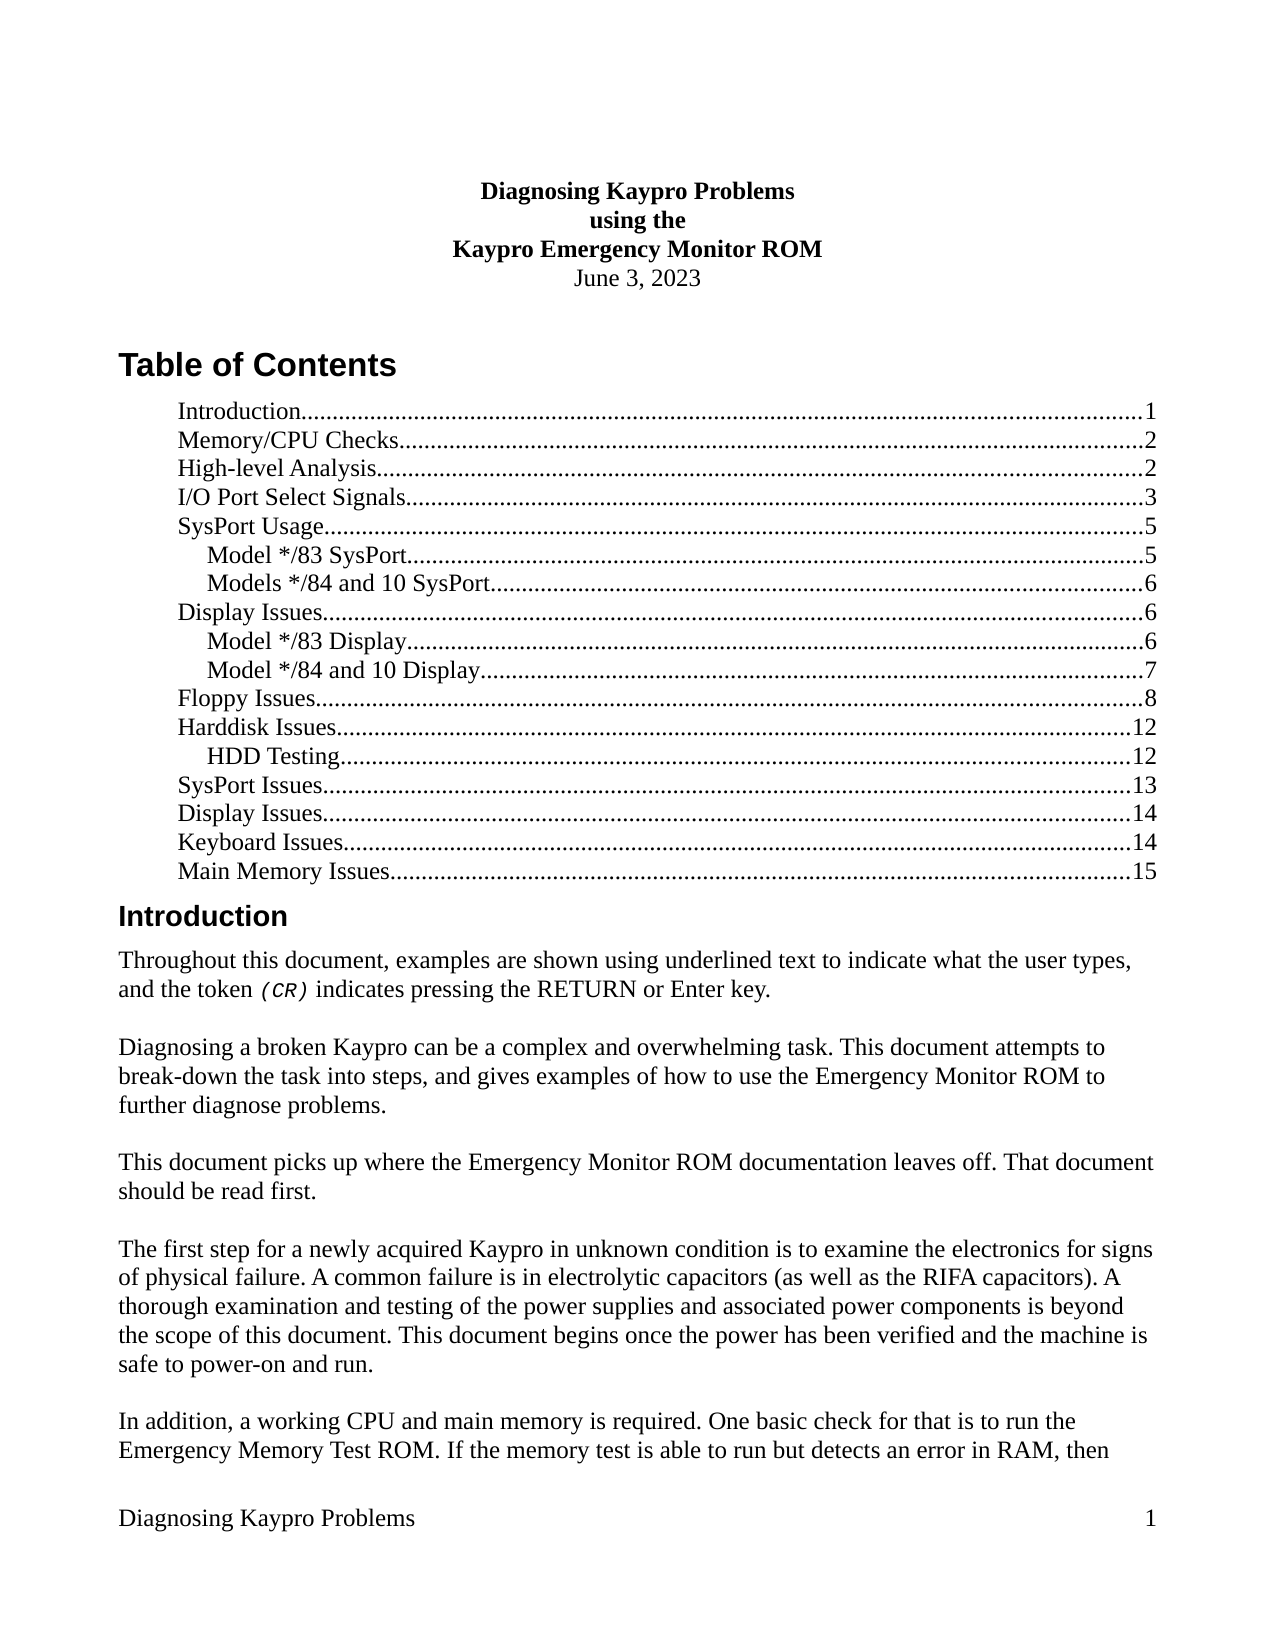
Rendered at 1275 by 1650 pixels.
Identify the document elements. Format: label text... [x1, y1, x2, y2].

text Harddisk Issues 12 [177, 712, 1157, 741]
text Models */84 and 10 SysPort 6 [207, 568, 1157, 597]
text Memory/CPU Checks 2 [177, 425, 1157, 453]
text Introduction 1 [177, 396, 1157, 425]
text SysPort Issues 13 [177, 770, 1157, 798]
text Model */83 SysPort 5 [207, 540, 1157, 568]
text Floppy Issues 8 [177, 683, 1157, 712]
text Main Memory Issues 15 [177, 856, 1157, 885]
text HDD Testing 12 [207, 741, 1157, 770]
text Model */84 and 10 Display 7 [207, 655, 1157, 683]
subtitle Introduction [118, 899, 1157, 933]
subtitle Table of Contents [118, 345, 1157, 383]
text The first step for a newly acquired Kaypro in unknown condition is to examine the electronics for signs of physical failure. A common failure is in electrolytic capacitors (as well as the RIFA capacitors). A thorough examination and testing of the power supplies and associated power components is beyond the scope of this document. This document begins once the power has been verified and the machine is safe to power-on and run. [118, 1234, 1157, 1377]
text SysPort Usage 5 [177, 511, 1157, 540]
text Display Issues 14 [177, 798, 1157, 827]
text using the [118, 205, 1157, 234]
text This document picks up where the Emergency Monitor ROM documentation leaves off. That document should be read first. [118, 1147, 1157, 1205]
text Display Issues 6 [177, 597, 1157, 626]
text High-level Analysis 2 [177, 453, 1157, 482]
text Throughout this document, examples are shown using underlined text to indicate what the user types, and the token (CR) indicates pressing the RETURN or Enter key. [118, 945, 1157, 1004]
text Diagnosing a broken Kaypro can be a complex and overwhelming task. This document attempts to break-down the task into steps, and gives examples of how to use the Emergency Monitor ROM to further diagnose problems. [118, 1032, 1157, 1119]
text Model */83 Display 6 [207, 626, 1157, 655]
text Keyboard Issues 14 [177, 827, 1157, 856]
text In addition, a working CPU and main memory is required. One basic check for that is to run the Emergency Memory Test ROM. If the memory test is able to run but detects an error in RAM, then [118, 1406, 1157, 1464]
text Diagnosing Kaypro Problems [118, 176, 1157, 205]
text Kaypro Emergency Monitor ROM [118, 234, 1157, 263]
text June 3, 2023 [118, 263, 1157, 291]
text I/O Port Select Signals 3 [177, 482, 1157, 511]
